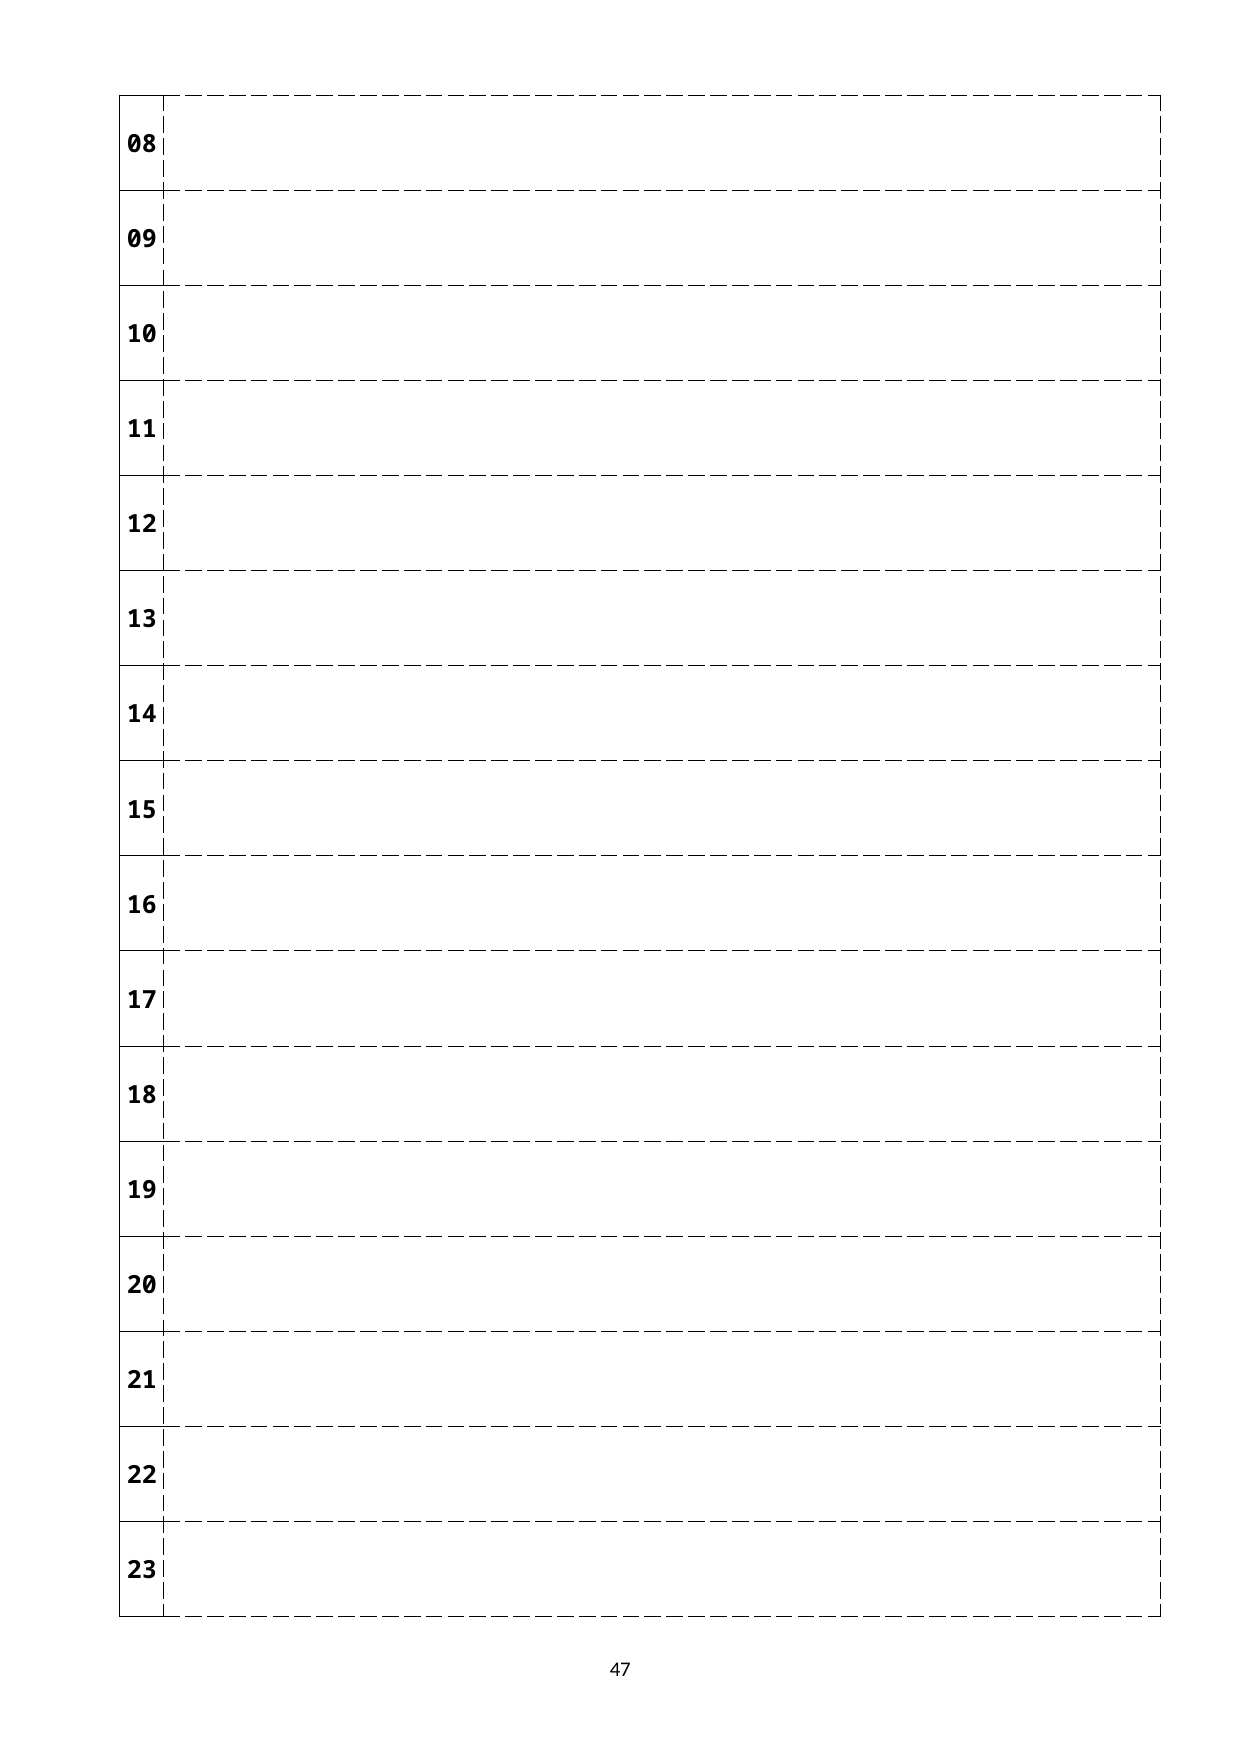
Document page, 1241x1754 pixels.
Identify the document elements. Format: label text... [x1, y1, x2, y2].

table_cell 13 [120, 571, 164, 665]
table_cell [164, 855, 1160, 950]
table_cell [164, 95, 1160, 189]
table_cell [164, 475, 1160, 570]
table_cell [164, 1426, 1160, 1521]
table_cell [164, 665, 1160, 760]
table_cell 12 [120, 476, 164, 570]
table_cell 20 [120, 1237, 164, 1331]
table_cell [164, 570, 1160, 665]
table_cell 17 [120, 951, 164, 1046]
table_cell 09 [120, 191, 164, 285]
table_cell 22 [120, 1427, 164, 1521]
table_cell [164, 1141, 1160, 1236]
table_cell 11 [120, 381, 164, 475]
table_cell [164, 1521, 1160, 1616]
table_cell [164, 1331, 1160, 1426]
table_cell 10 [120, 286, 164, 380]
table_cell [164, 1046, 1160, 1141]
table_cell 19 [120, 1142, 164, 1236]
table_cell [164, 760, 1160, 855]
table_cell 18 [120, 1047, 164, 1141]
table_cell [164, 950, 1160, 1046]
table_cell 08 [120, 96, 164, 189]
table_cell 23 [120, 1522, 164, 1616]
table_cell 15 [120, 761, 164, 855]
table_cell 16 [120, 856, 164, 950]
table_cell 21 [120, 1332, 164, 1426]
table_cell [164, 1236, 1160, 1331]
table_cell [164, 380, 1160, 475]
table_cell [164, 285, 1160, 380]
table_cell 14 [120, 666, 164, 760]
table_cell [164, 190, 1160, 285]
